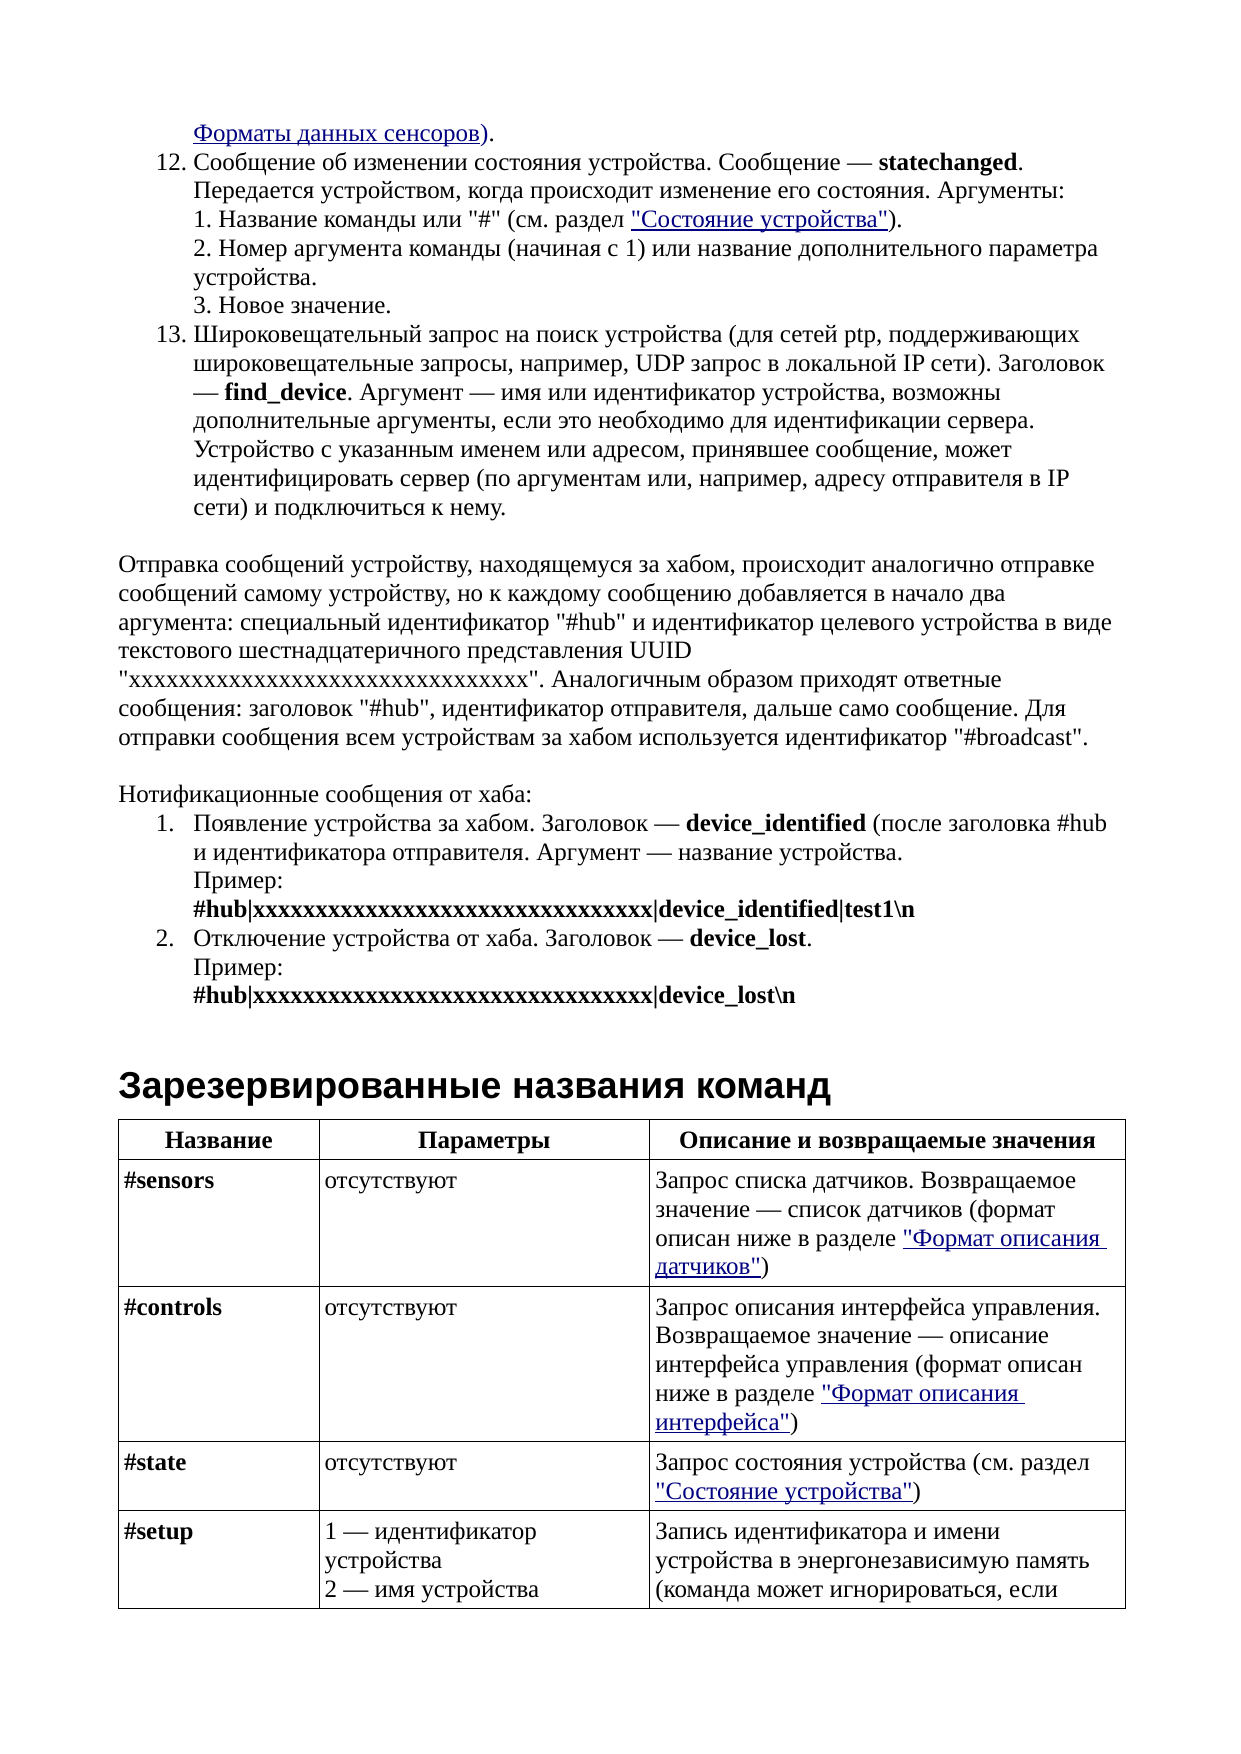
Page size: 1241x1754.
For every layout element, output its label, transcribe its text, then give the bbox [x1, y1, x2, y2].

table_cell Запись идентификатора и имени устройства в энергонезависимую память (команда может игнорироваться, если [650, 1511, 1125, 1608]
text Отправка сообщений устройству, находящемуся за хабом, происходит аналогично отправке сообщений самому устройству, но к каждому сообщению добавляется в начало два аргумента: специальный идентификатор "#hub" и идентификатор целевого устройства в виде текстового шестнадцатеричного представления UUID "xxxxxxxxxxxxxxxxxxxxxxxxxxxxxxxx". Аналогичным образом приходят ответные сообщения: заголовок "#hub", идентификатор отправителя, дальше само сообщение. Для отправки сообщения всем устройствам за хабом используется идентификатор "#broadcast". [118, 549, 1122, 751]
list Сообщение об изменении состояния устройства. Сообщение — statechanged. Передается устройством, когда происходит изменение его состояния. Аргументы: 1. Название команды или "#" (см. раздел "Состояние устройства"). 2. Номер аргумента команды (начиная с 1) или название дополнительного параметра устройства. 3. Новое значение. [156, 147, 1122, 319]
table_cell Запрос описания интерфейса управления. Возвращаемое значение — описание интерфейса управления (формат описан ниже в разделе "Формат описания интерфейса") [650, 1287, 1125, 1441]
table_cell Запрос состояния устройства (см. раздел "Состояние устройства") [650, 1442, 1125, 1510]
text Нотификационные сообщения от хаба: [118, 779, 1122, 808]
table_cell #controls [119, 1287, 319, 1441]
table_header Описание и возвращаемые значения [650, 1120, 1125, 1159]
list Форматы данных сенсоров). [156, 118, 1122, 147]
table_cell Запрос списка датчиков. Возвращаемое значение — список датчиков (формат описан ниже в разделе "Формат описания датчиков") [650, 1160, 1125, 1286]
table_cell #state [119, 1442, 319, 1510]
list Отключение устройства от хаба. Заголовок — device_lost. Пример: #hub|xxxxxxxxxxxxxxxxxxxxxxxxxxxxxxxx|device_lost\n [156, 923, 1122, 1009]
table_header Параметры [320, 1120, 649, 1159]
table_cell #sensors [119, 1160, 319, 1286]
table_cell отсутствуют [320, 1160, 649, 1286]
table_cell отсутствуют [320, 1287, 649, 1441]
list Широковещательный запрос на поиск устройства (для сетей ptp, поддерживающих широковещательные запросы, например, UDP запрос в локальной IP сети). Заголовок — find_device. Аргумент — имя или идентификатор устройства, возможны дополнительные аргументы, если это необходимо для идентификации сервера. Устройство с указанным именем или адресом, принявшее сообщение, может идентифицировать сервер (по аргументам или, например, адресу отправителя в IP сети) и подключиться к нему. [156, 319, 1122, 521]
list Появление устройства за хабом. Заголовок — device_identified (после заголовка #hub и идентификатора отправителя. Аргумент — название устройства. Пример: #hub|xxxxxxxxxxxxxxxxxxxxxxxxxxxxxxxx|device_identified|test1\n [156, 808, 1122, 923]
subtitle Зарезервированные названия команд [118, 1063, 1122, 1106]
table_cell #setup [119, 1511, 319, 1608]
table_header Название [119, 1120, 319, 1159]
table_cell 1 — идентификатор устройства 2 — имя устройства [320, 1511, 649, 1608]
table_cell отсутствуют [320, 1442, 649, 1510]
